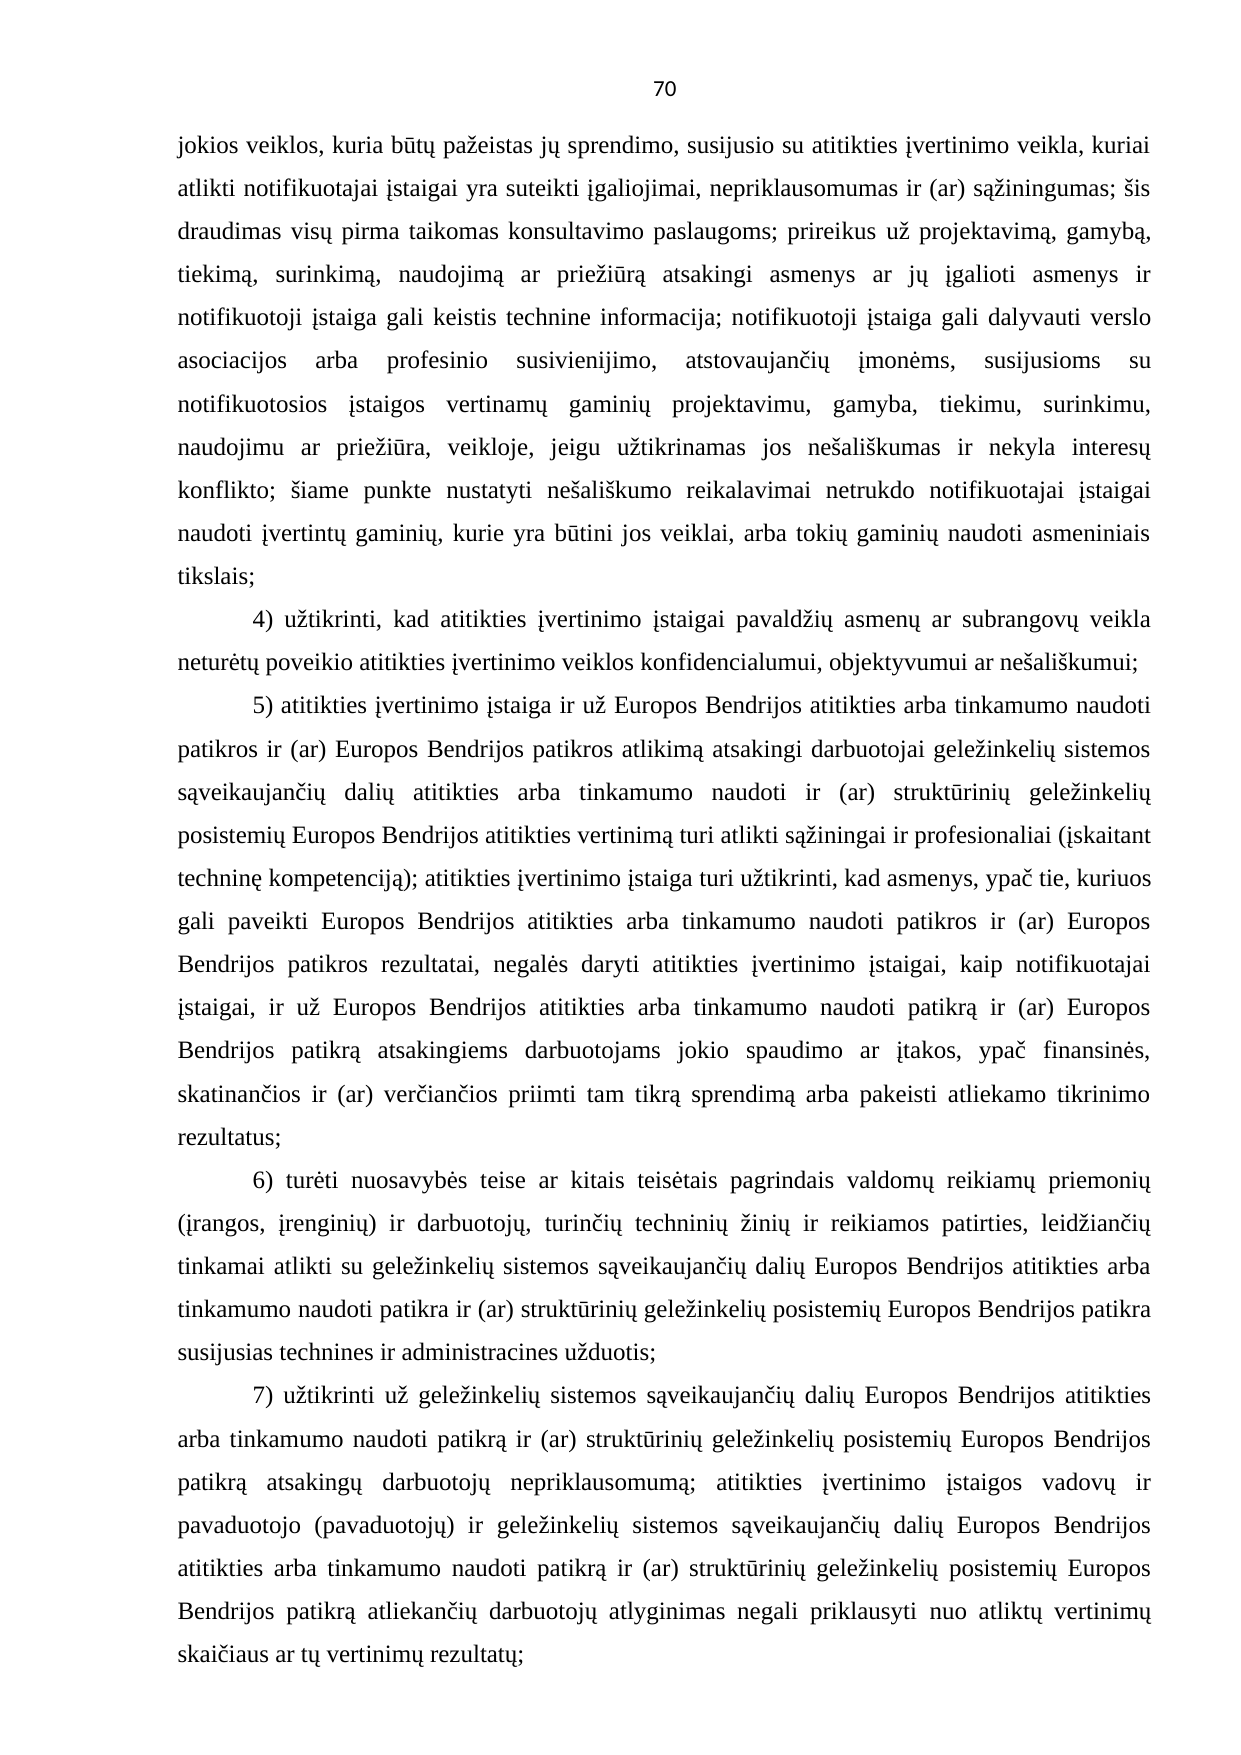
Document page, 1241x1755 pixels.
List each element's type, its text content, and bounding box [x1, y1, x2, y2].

text 7) užtikrinti už geležinkelių sistemos sąveikaujančių dalių Europos Bendrijos atitikties arba tinkamumo naudoti patikrą ir (ar) struktūrinių geležinkelių posistemių Europos Bendrijos patikrą atsakingų darbuotojų nepriklausomumą; atitikties įvertinimo įstaigos vadovų ir pavaduotojo (pavaduotojų) ir geležinkelių sistemos sąveikaujančių dalių Europos Bendrijos atitikties arba tinkamumo naudoti patikrą ir (ar) struktūrinių geležinkelių posistemių Europos Bendrijos patikrą atliekančių darbuotojų atlyginimas negali priklausyti nuo atliktų vertinimų skaičiaus ar tų vertinimų rezultatų; [177, 1381, 1152, 1668]
text 5) atitikties įvertinimo įstaiga ir už Europos Bendrijos atitikties arba tinkamumo naudoti patikros ir (ar) Europos Bendrijos patikros atlikimą atsakingi darbuotojai geležinkelių sistemos sąveikaujančių dalių atitikties arba tinkamumo naudoti ir (ar) struktūrinių geležinkelių posistemių Europos Bendrijos atitikties vertinimą turi atlikti sąžiningai ir profesionaliai (įskaitant techninę kompetenciją); atitikties įvertinimo įstaiga turi užtikrinti, kad asmenys, ypač tie, kuriuos gali paveikti Europos Bendrijos atitikties arba tinkamumo naudoti patikros ir (ar) Europos Bendrijos patikros rezultatai, negalės daryti atitikties įvertinimo įstaigai, kaip notifikuotajai įstaigai, ir už Europos Bendrijos atitikties arba tinkamumo naudoti patikrą ir (ar) Europos Bendrijos patikrą atsakingiems darbuotojams jokio spaudimo ar įtakos, ypač finansinės, skatinančios ir (ar) verčiančios priimti tam tikrą sprendimą arba pakeisti atliekamo tikrinimo rezultatus; [177, 691, 1152, 1151]
text 6) turėti nuosavybės teise ar kitais teisėtais pagrindais valdomų reikiamų priemonių (įrangos, įrenginių) ir darbuotojų, turinčių techninių žinių ir reikiamos patirties, leidžiančių tinkamai atlikti su geležinkelių sistemos sąveikaujančių dalių Europos Bendrijos atitikties arba tinkamumo naudoti patikra ir (ar) struktūrinių geležinkelių posistemių Europos Bendrijos patikra susijusias technines ir administracines užduotis; [177, 1165, 1152, 1366]
text 4) užtikrinti, kad atitikties įvertinimo įstaigai pavaldžių asmenų ar subrangovų veikla neturėtų poveikio atitikties įvertinimo veiklos konfidencialumui, objektyvumui ar nešališkumui; [177, 604, 1152, 676]
text jokios veiklos, kuria būtų pažeistas jų sprendimo, susijusio su atitikties įvertinimo veikla, kuriai atlikti notifikuotajai įstaigai yra suteikti įgaliojimai, nepriklausomumas ir (ar) sąžiningumas; šis draudimas visų pirma taikomas konsultavimo paslaugoms; prireikus už projektavimą, gamybą, tiekimą, surinkimą, naudojimą ar priežiūrą atsakingi asmenys ar jų įgalioti asmenys ir notifikuotoji įstaiga gali keistis technine informacija; notifikuotoji įstaiga gali dalyvauti verslo asociacijos arba profesinio susivienijimo, atstovaujančių įmonėms, susijusioms su notifikuotosios įstaigos vertinamų gaminių projektavimu, gamyba, tiekimu, surinkimu, naudojimu ar priežiūra, veikloje, jeigu užtikrinamas jos nešališkumas ir nekyla interesų konflikto; šiame punkte nustatyti nešališkumo reikalavimai netrukdo notifikuotajai įstaigai naudoti įvertintų gaminių, kurie yra būtini jos veiklai, arba tokių gaminių naudoti asmeniniais tikslais; [177, 130, 1152, 590]
